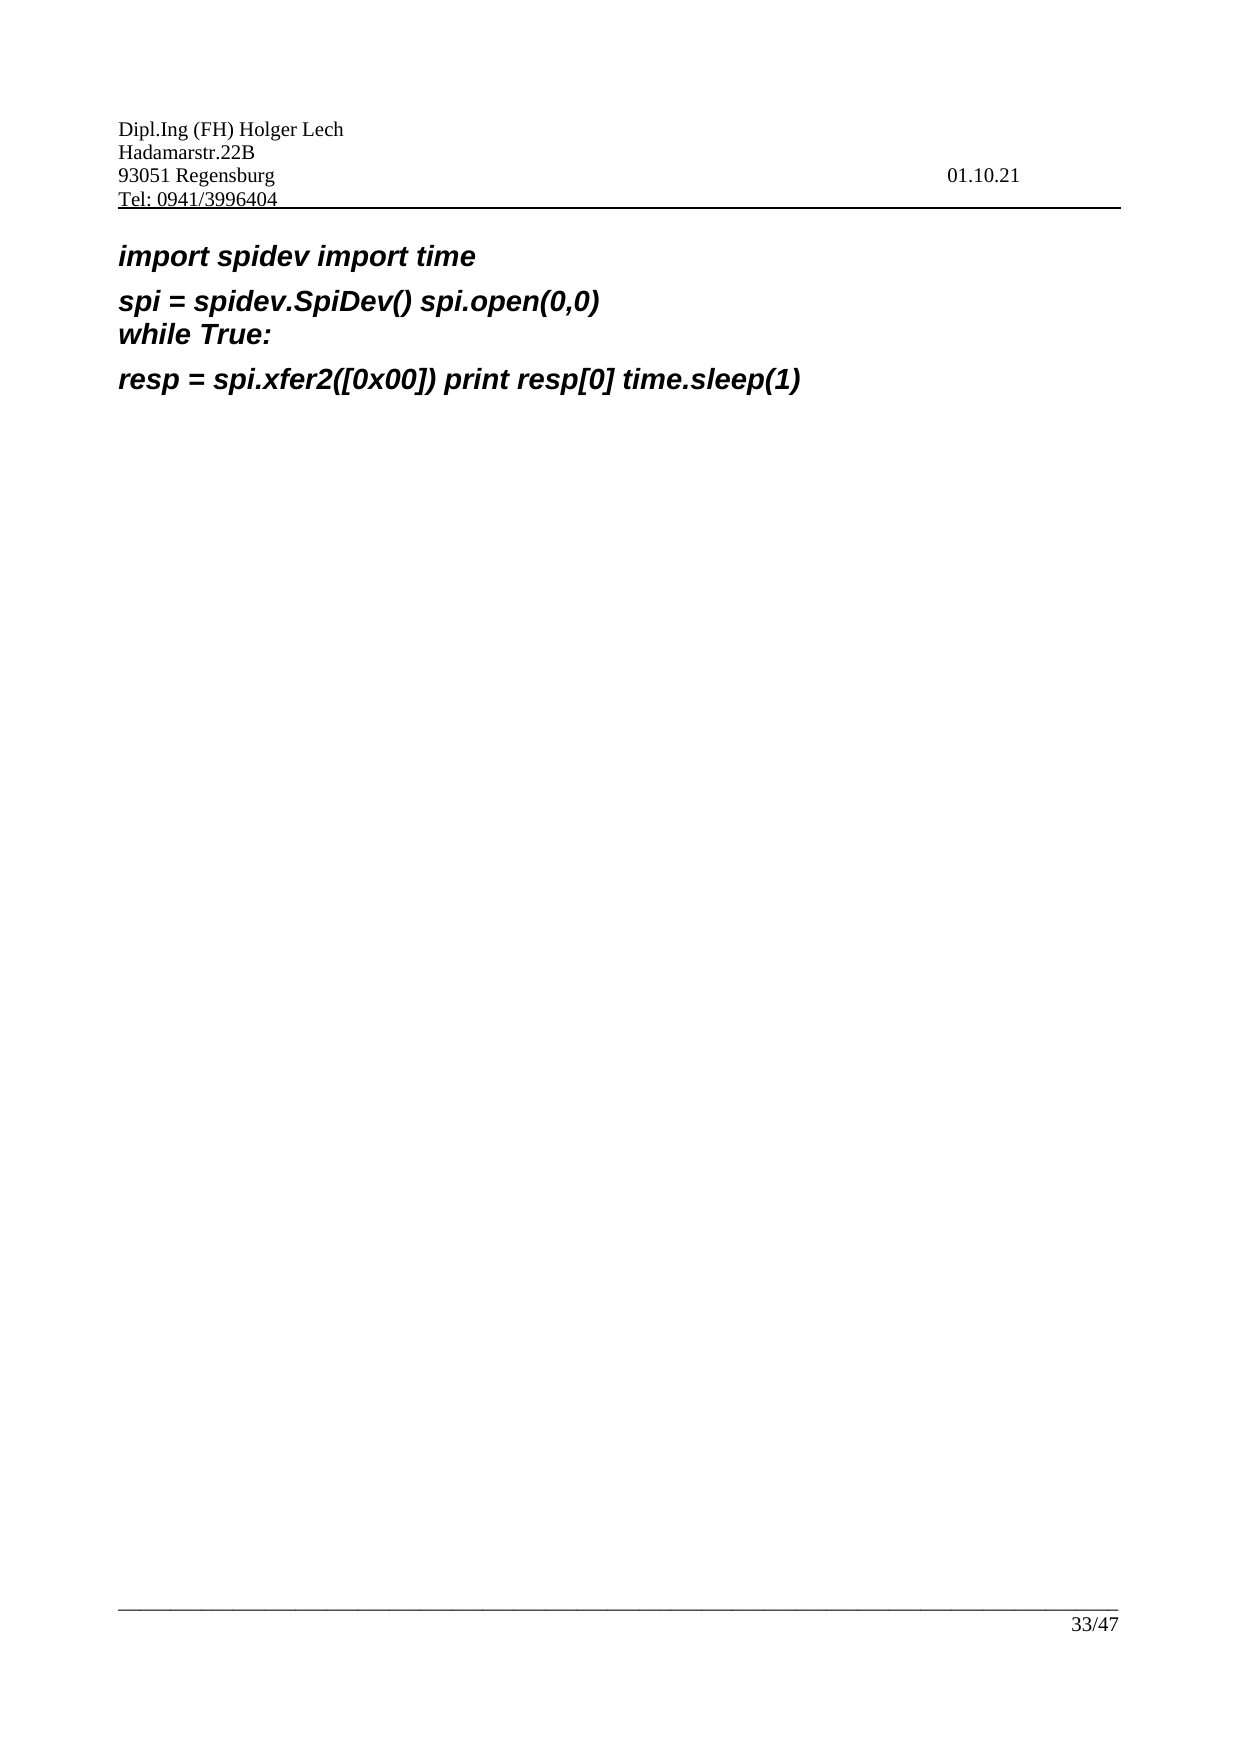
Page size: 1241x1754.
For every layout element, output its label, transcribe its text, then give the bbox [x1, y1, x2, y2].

text resp = spi.xfer2([0x00]) print resp[0] time.sleep(1) [118, 363, 1122, 396]
text spi = spidev.SpiDev() spi.open(0,0) while True: [118, 285, 1122, 350]
text import spidev import time [118, 240, 1122, 273]
